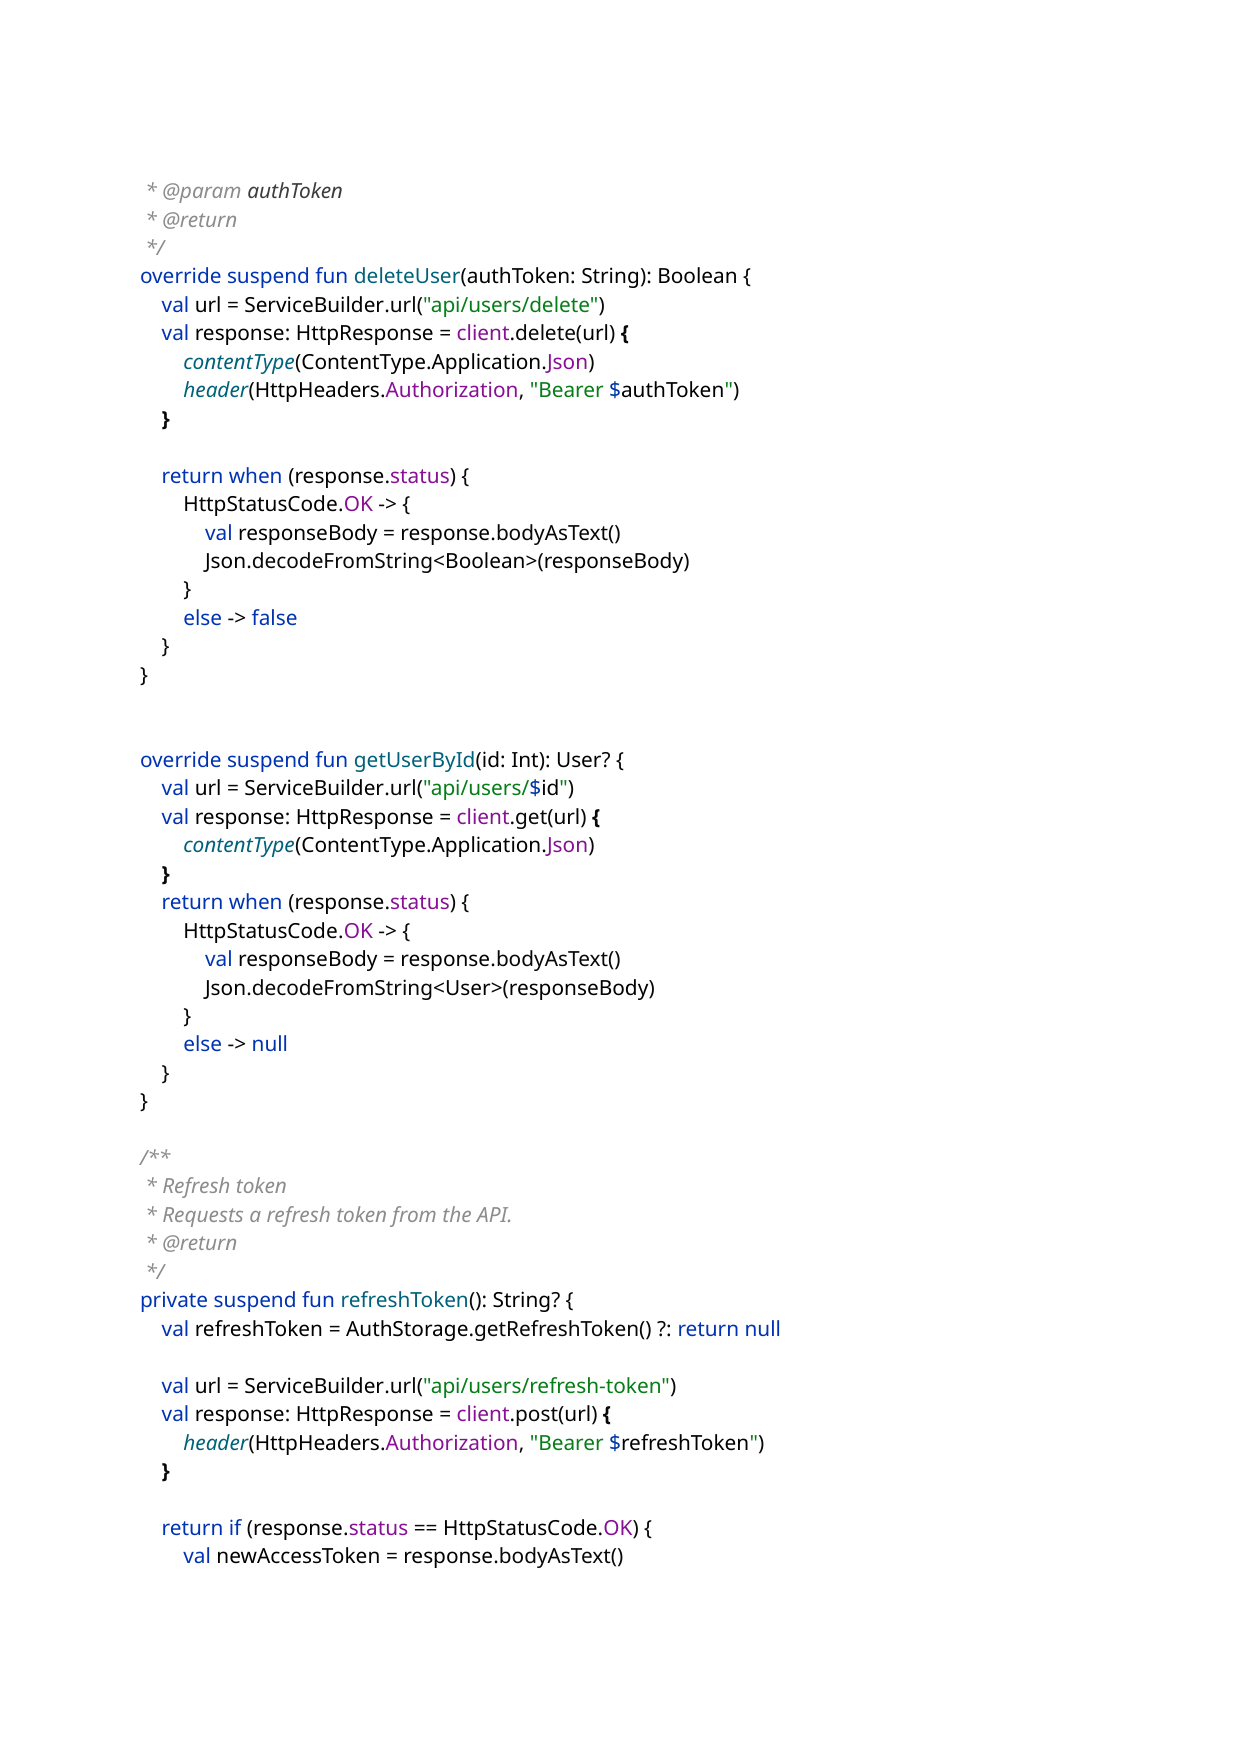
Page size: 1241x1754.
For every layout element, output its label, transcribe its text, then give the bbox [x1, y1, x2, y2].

text * @param authToken * @return */ override suspend fun deleteUser(authToken: String): Boolean { val url = ServiceBuilder.url("api/users/delete") val response: HttpResponse = client.delete(url) { contentType(ContentType.Application.Json) header(HttpHeaders.Authorization, "Bearer $authToken") } return when (response.status) { HttpStatusCode.OK -> { val responseBody = response.bodyAsText() Json.decodeFromString<Boolean>(responseBody) } else -> false } } override suspend fun getUserById(id: Int): User? { val url = ServiceBuilder.url("api/users/$id") val response: HttpResponse = client.get(url) { contentType(ContentType.Application.Json) } return when (response.status) { HttpStatusCode.OK -> { val responseBody = response.bodyAsText() Json.decodeFromString<User>(responseBody) } else -> null } } /** * Refresh token * Requests a refresh token from the API. * @return */ private suspend fun refreshToken(): String? { val refreshToken = AuthStorage.getRefreshToken() ?: return null val url = ServiceBuilder.url("api/users/refresh-token") val response: HttpResponse = client.post(url) { header(HttpHeaders.Authorization, "Bearer $refreshToken") } return if (response.status == HttpStatusCode.OK) { val newAccessToken = response.bodyAsText() [118, 176, 1122, 1570]
